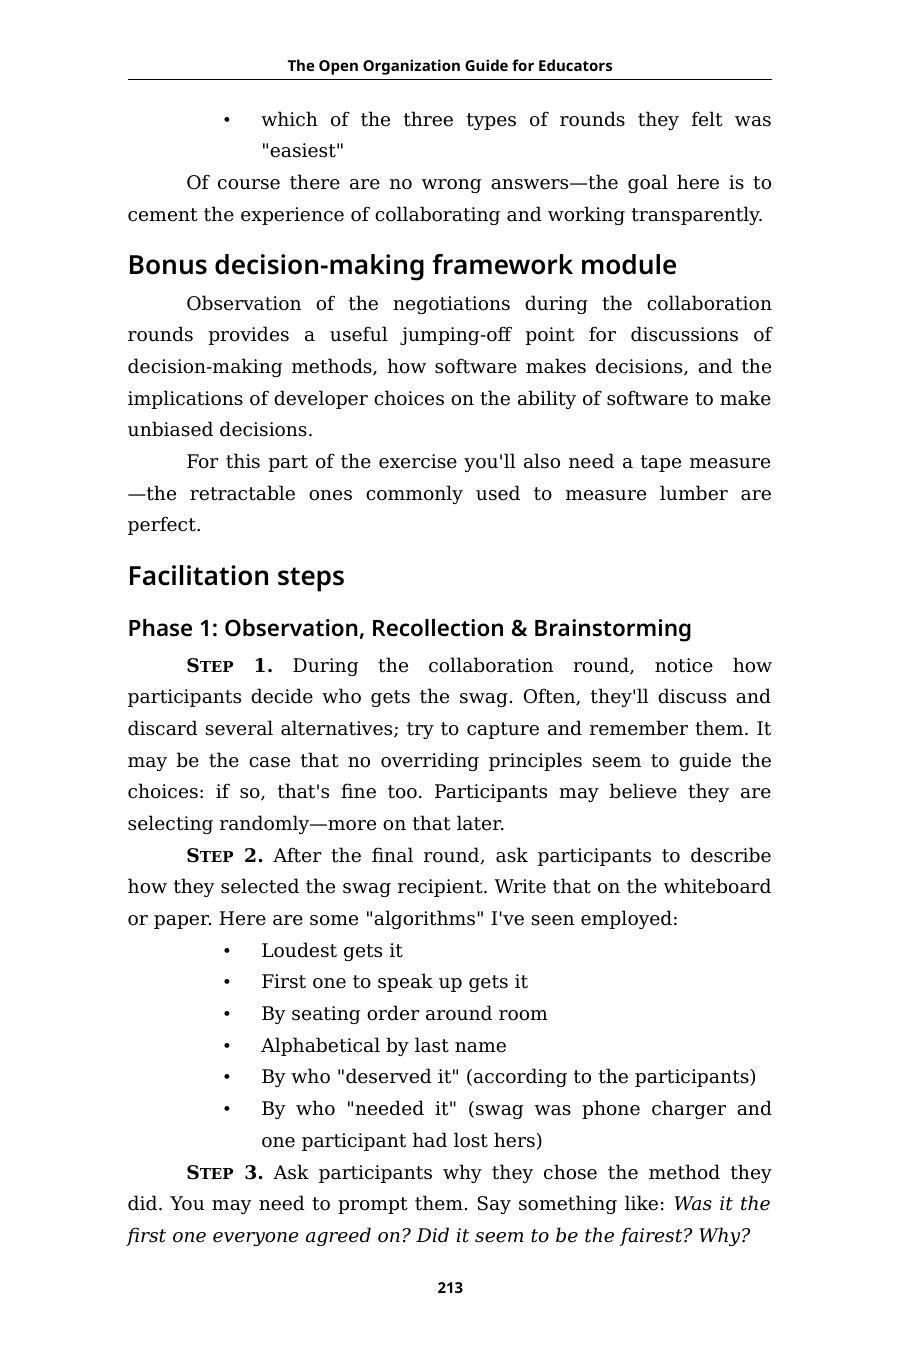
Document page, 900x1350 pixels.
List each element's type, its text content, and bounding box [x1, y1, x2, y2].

list which of the three types of rounds they felt was "easiest" [223, 109, 772, 162]
list By who "deserved it" (according to the participants) [223, 1067, 772, 1088]
subtitle Bonus decision-making framework module [127, 250, 772, 280]
list Loudest gets it [223, 940, 772, 962]
text Observation of the negotiations during the collaboration rounds provides a useful jumping-off point for discussions of decision-making methods, how software makes decisions, and the implications of developer choices on the ability of software to make unbiased decisions. [127, 293, 772, 441]
text For this part of the exercise you'll also need a tape measure—the retractable ones commonly used to measure lumber are perfect. [127, 451, 772, 536]
text Step 2. After the final round, ask participants to describe how they selected the swag recipient. Write that on the whiteboard or paper. Here are some "algorithms" I've seen employed: [127, 845, 772, 930]
subtitle Facilitation steps [127, 561, 772, 591]
list By seating order around room [223, 1003, 772, 1025]
list First one to speak up gets it [223, 972, 772, 993]
text Of course there are no wrong answers—the goal here is to cement the experience of collaborating and working transparently. [127, 172, 772, 226]
list By who "needed it" (swag was phone charger and one participant had lost hers) [223, 1098, 772, 1152]
text Step 3. Ask participants why they chose the method they did. You may need to prompt them. Say something like: Was it the first one everyone agreed on? Did it seem to be the fairest? Why? [127, 1162, 772, 1247]
text Step 1. During the collaboration round, notice how participants decide who gets the swag. Often, they'll discuss and discard several alternatives; try to capture and remember them. It may be the case that no overriding principles seem to guide the choices: if so, that's fine too. Participants may believe they are selecting randomly—more on that later. [127, 654, 772, 835]
list Alphabetical by last name [223, 1035, 772, 1057]
subtitle Phase 1: Observation, Recollection & Brainstorming [127, 616, 772, 642]
